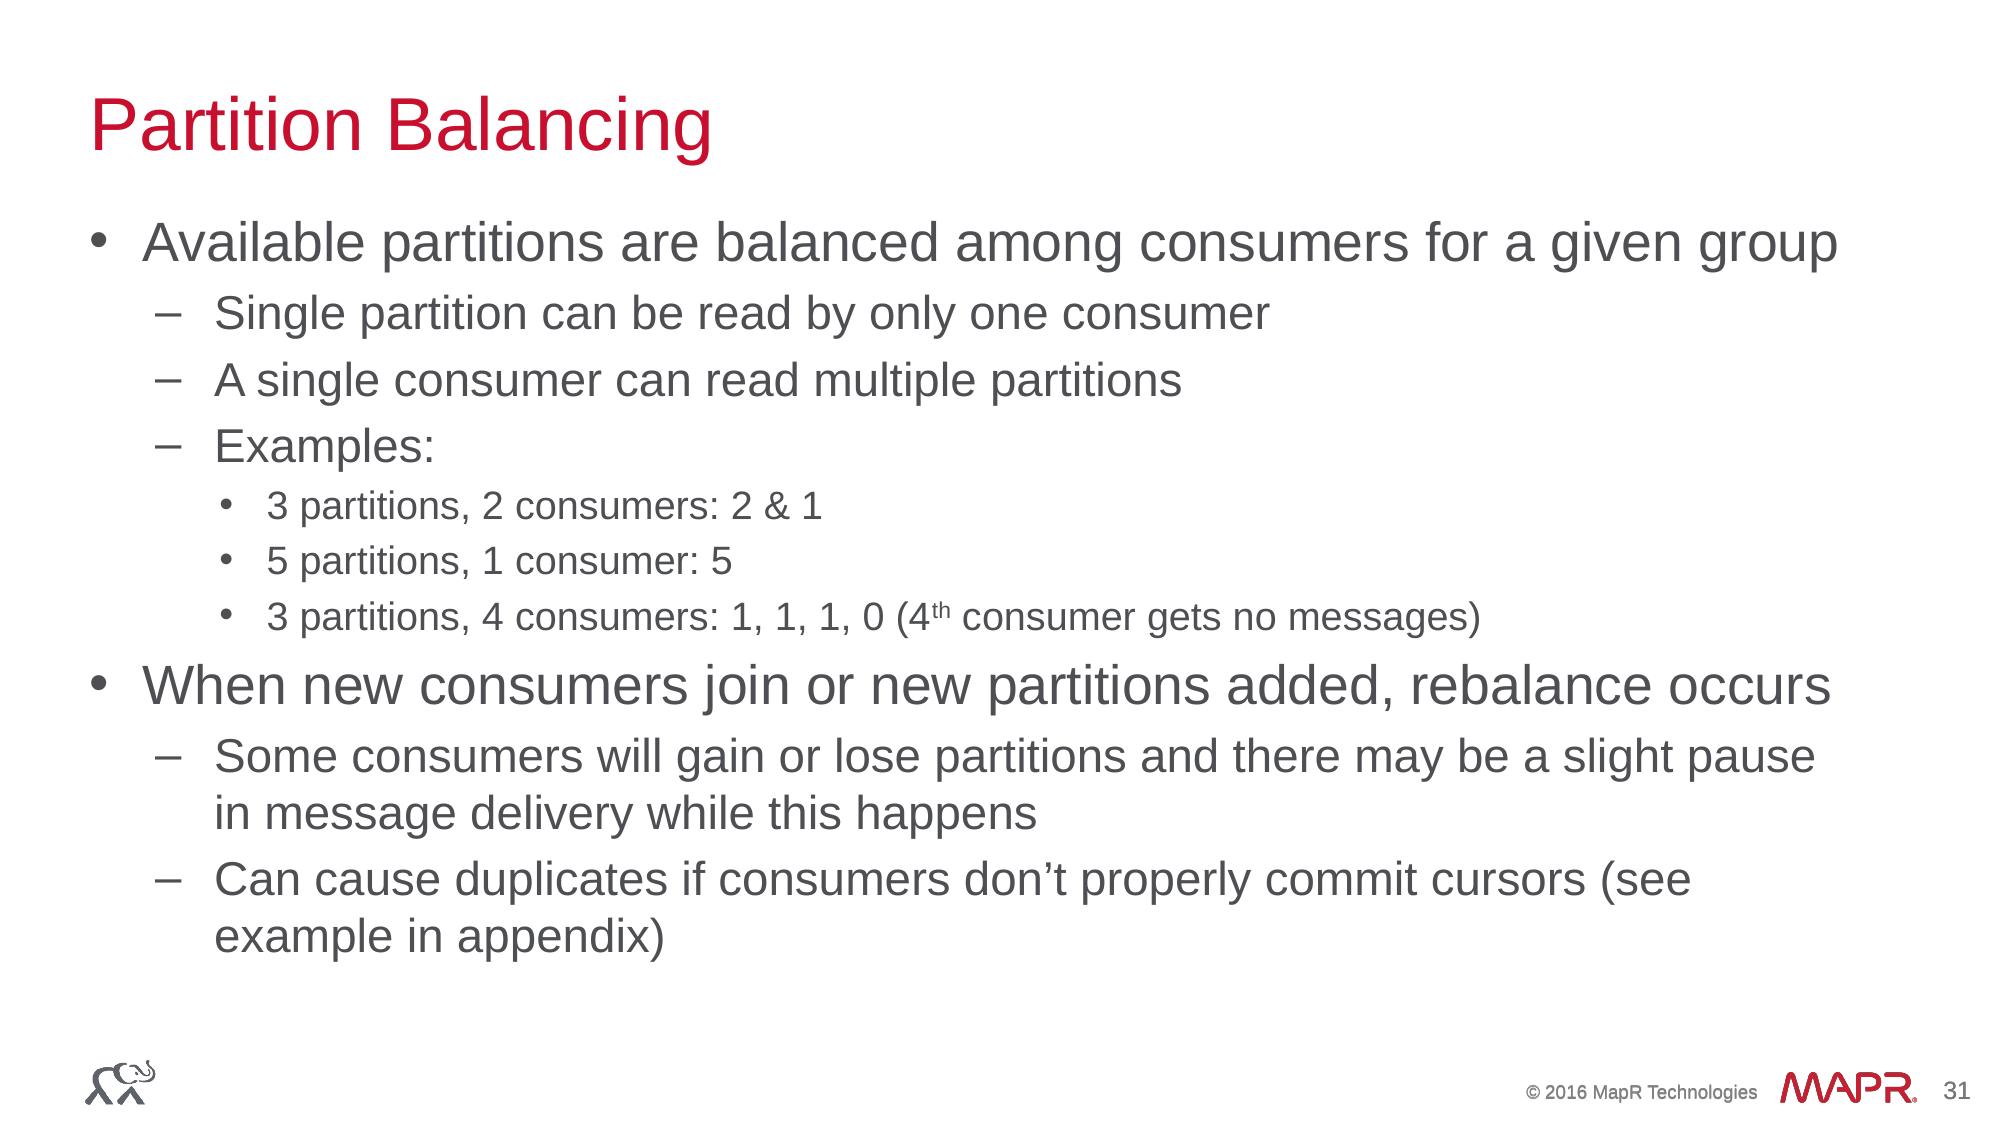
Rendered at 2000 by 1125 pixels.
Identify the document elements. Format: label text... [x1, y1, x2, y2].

picture [75, 1038, 167, 1125]
list Available partitions are balanced among consumers for a given group Single partition can be read by only one consumer A single consumer can read multiple partitions Examples: 3 partitions, 2 consumers: 2 & 1 5 partitions, 1 consumer: 5 3 partitions, 4 consumers: 1, 1, 1, 0 (4th consumer gets no messages) When new consumers join or new partitions added, rebalance occurs Some consumers will gain or lose partitions and there may be a slight pause in message delivery while this happens Can cause duplicates if consumers don’t properly commit cursors (see example in appendix) [69, 196, 1869, 1005]
title Partition Balancing [69, 45, 1869, 196]
